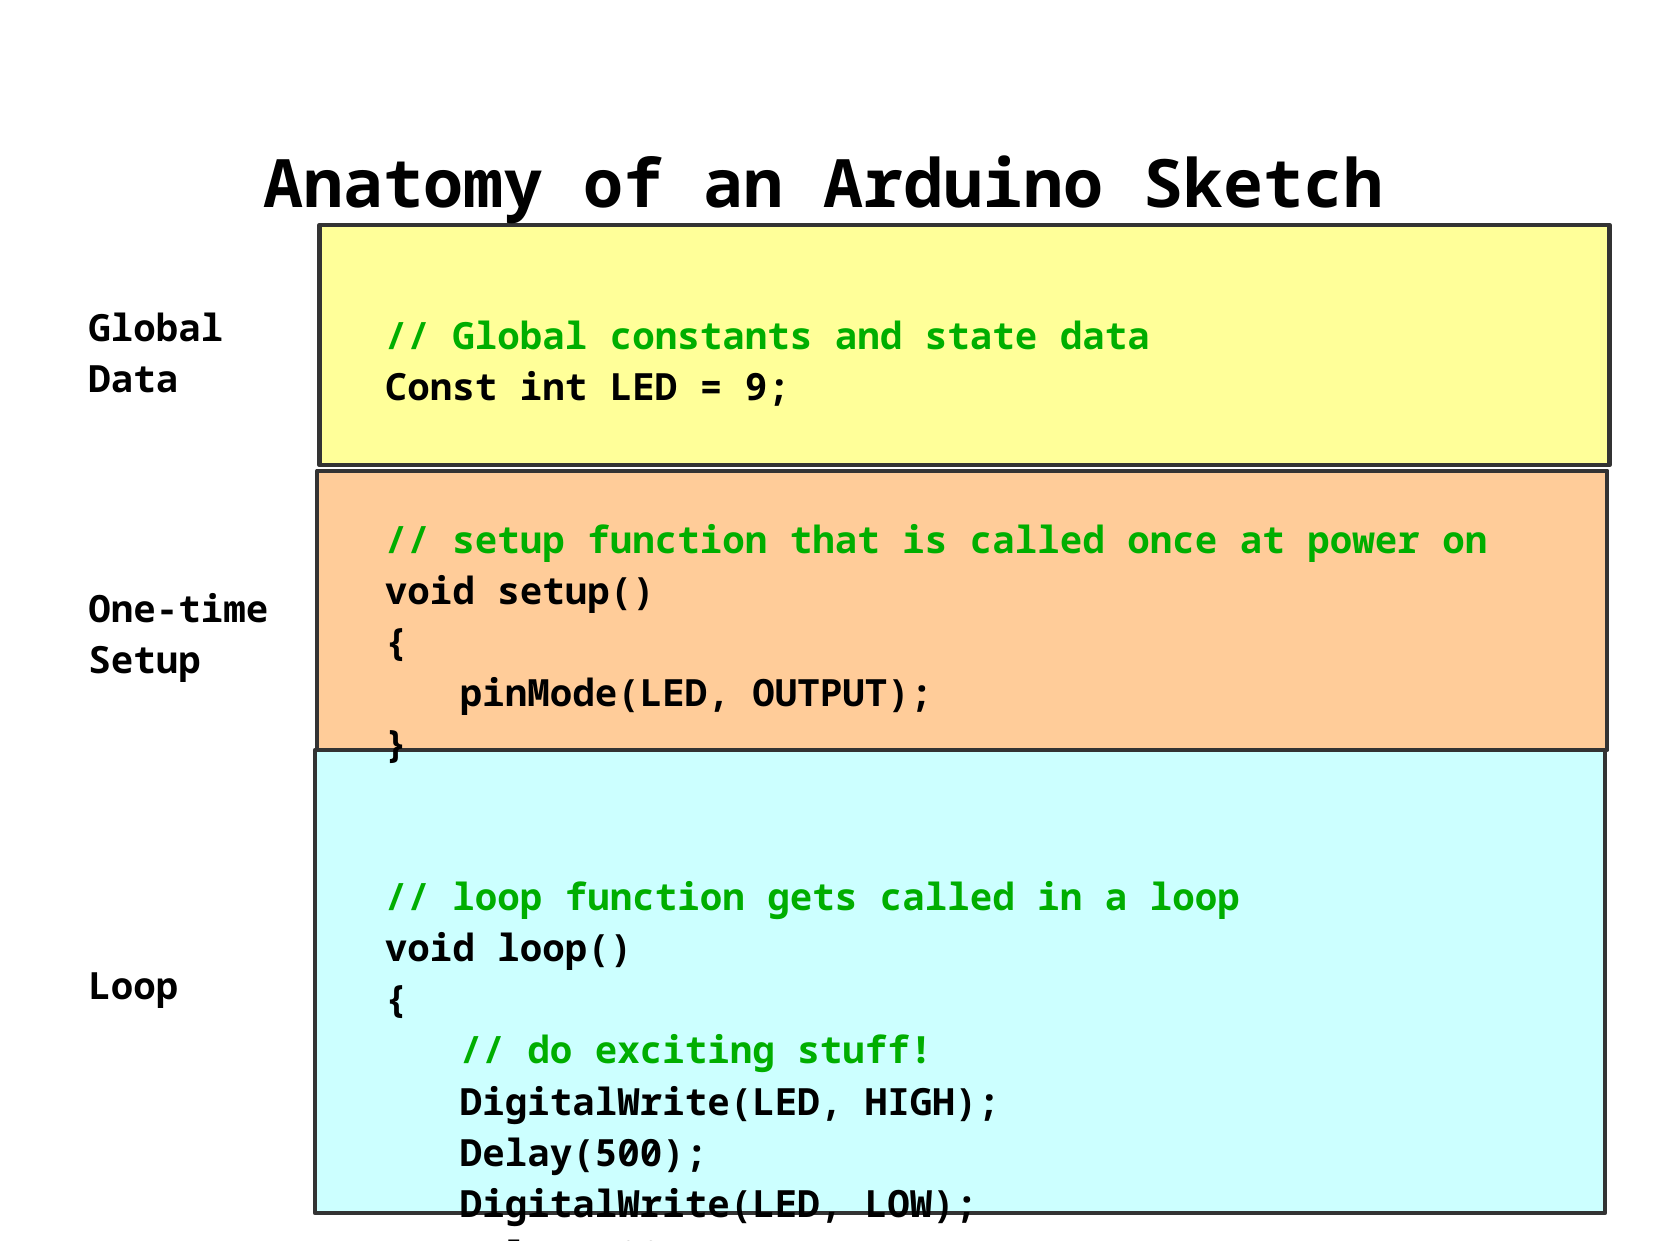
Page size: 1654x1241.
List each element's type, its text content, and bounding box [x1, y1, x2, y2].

text_box [319, 225, 1610, 466]
text_box // Global constants and state data Const int LED = 9; // setup function that is called once at power on void setup() { pinMode(LED, OUTPUT); } // loop function gets called in a loop void loop() { // do exciting stuff! DigitalWrite(LED, HIGH); Delay(500); DigitalWrite(LED, LOW); Delay(500); } [367, 300, 1505, 1215]
text_box [1505, 470, 1608, 1213]
text_box Loop [71, 949, 196, 1044]
text_box Anatomy of an Arduino Sketch [246, 126, 1408, 226]
text_box Global Data [71, 291, 263, 401]
text_box One-time Setup [71, 572, 308, 682]
text_box [315, 470, 367, 1213]
